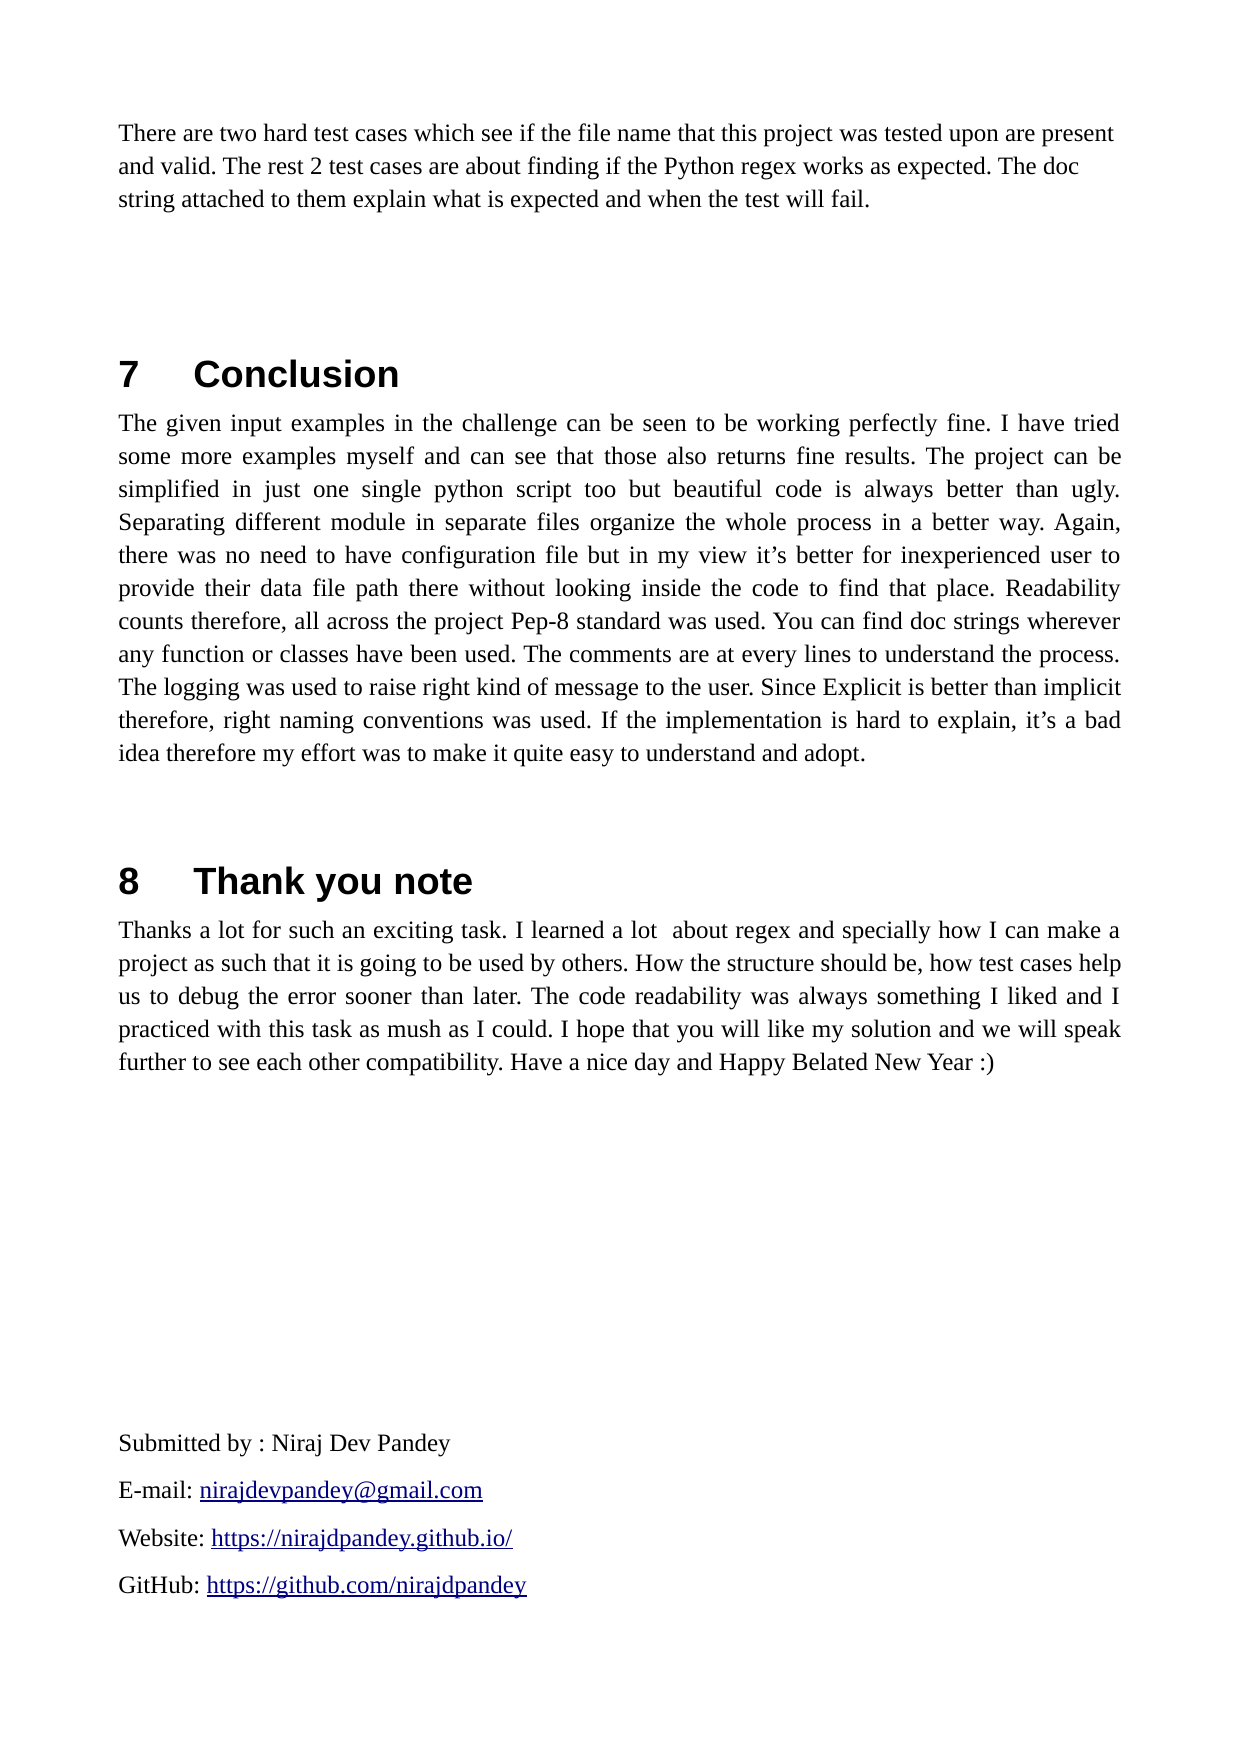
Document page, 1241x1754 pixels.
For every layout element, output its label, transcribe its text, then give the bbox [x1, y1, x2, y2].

text E-mail: nirajdevpandey@gmail.com [118, 1475, 1122, 1504]
subtitle Conclusion [118, 352, 1122, 396]
text Website: https://nirajdpandey.github.io/ [118, 1523, 1122, 1552]
text Submitted by : Niraj Dev Pandey [118, 1428, 1122, 1456]
text Thanks a lot for such an exciting task. I learned a lot about regex and specially how I can make a project as such that it is going to be used by others. How the structure should be, how test cases help us to debug the error sooner than later. The code readability was always something I liked and I practiced with this task as mush as I could. I hope that you will like my solution and we will speak further to see each other compatibility. Have a nice day and Happy Belated New Year :) [118, 915, 1122, 1076]
text GitHub: https://github.com/nirajdpandey [118, 1570, 1122, 1599]
text The given input examples in the challenge can be seen to be working perfectly fine. I have tried some more examples myself and can see that those also returns fine results. The project can be simplified in just one single python script too but beautiful code is always better than ugly. Separating different module in separate files organize the whole process in a better way. Again, there was no need to have configuration file but in my view it’s better for inexperienced user to provide their data file path there without looking inside the code to find that place. Readability counts therefore, all across the project Pep-8 standard was used. You can find doc strings wherever any function or classes have been used. The comments are at every lines to understand the process. The logging was used to raise right kind of message to the user. Since Explicit is better than implicit therefore, right naming conventions was used. If the implementation is hard to explain, it’s a bad idea therefore my effort was to make it quite easy to understand and adopt. [118, 408, 1122, 767]
text There are two hard test cases which see if the file name that this project was tested upon are present and valid. The rest 2 test cases are about finding if the Python regex works as expected. The doc string attached to them explain what is expected and when the test will fail. [118, 118, 1122, 213]
subtitle Thank you note [118, 858, 1122, 902]
